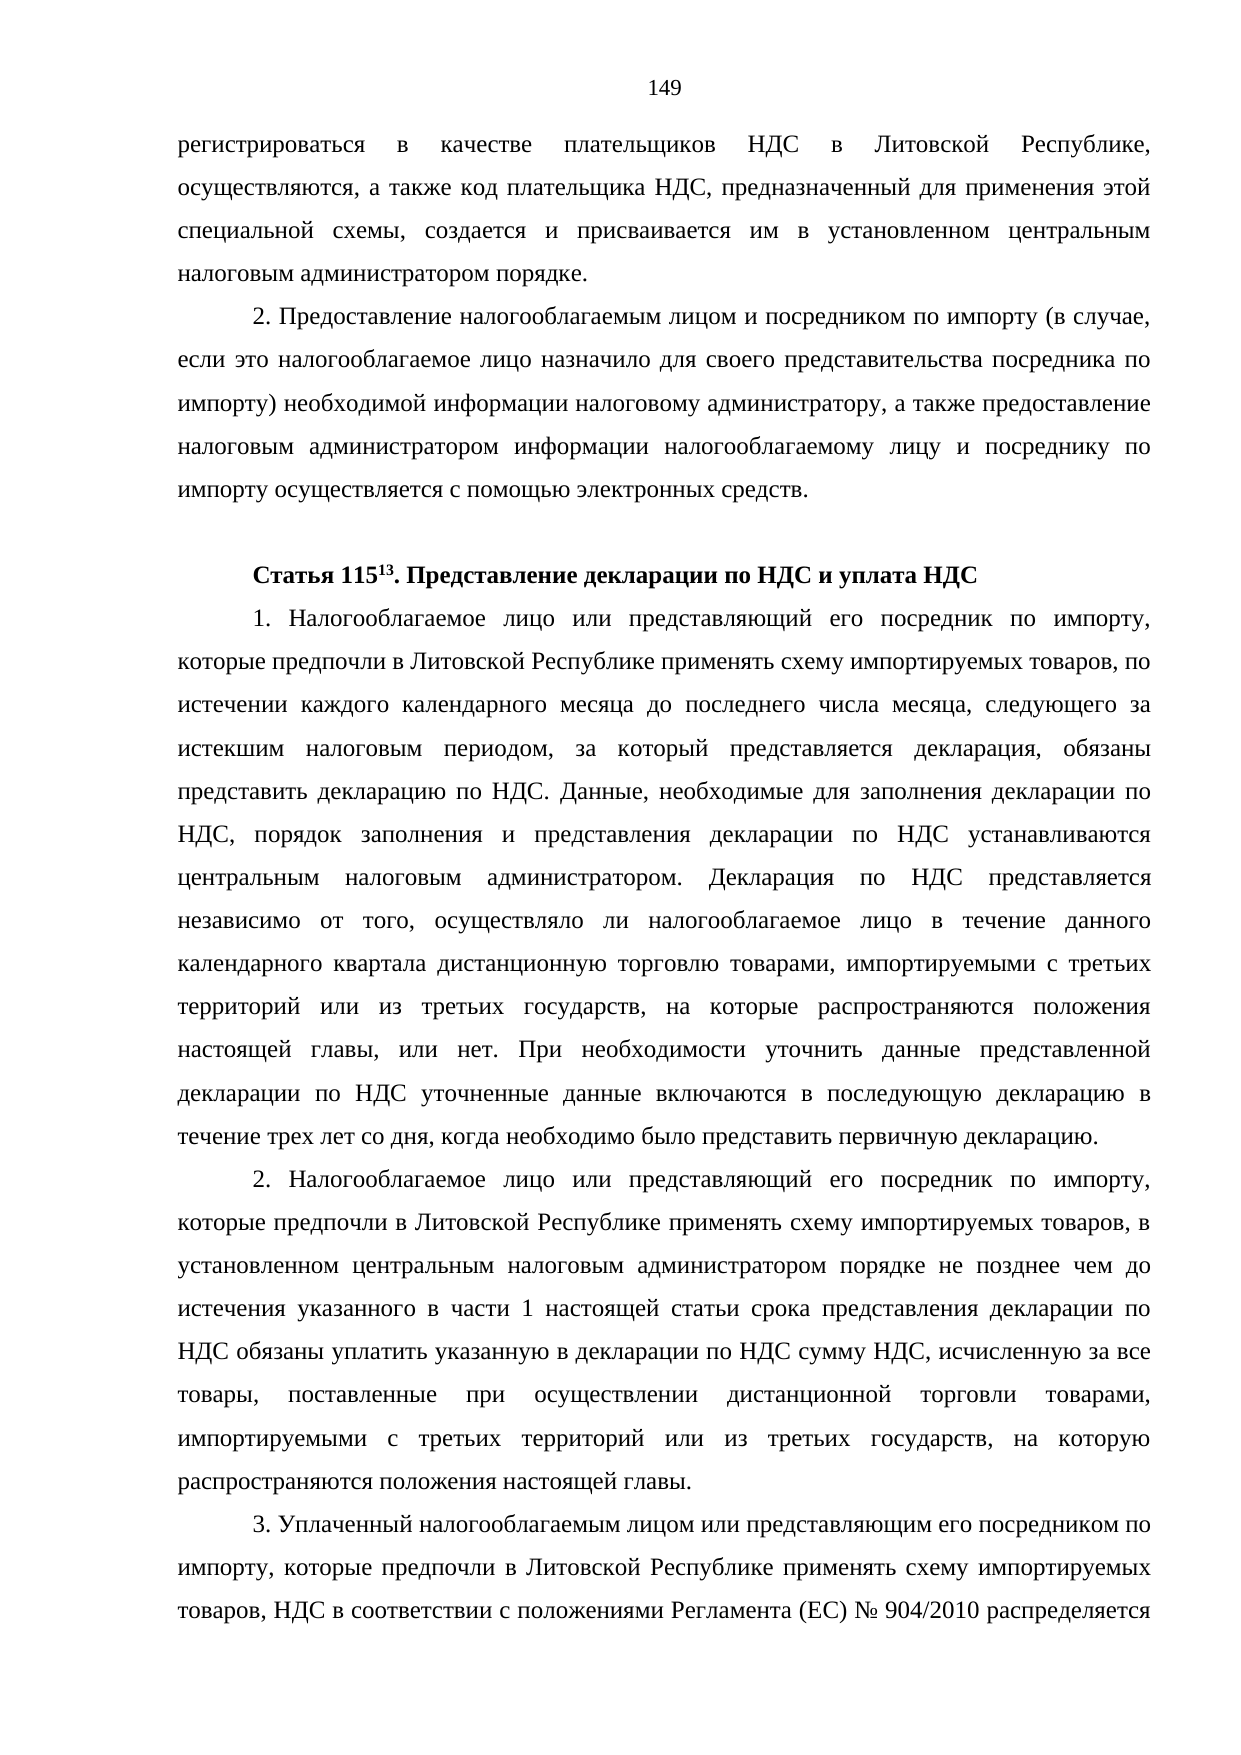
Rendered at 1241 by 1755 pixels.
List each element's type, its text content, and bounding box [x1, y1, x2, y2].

text Статья 11513. Представление декларации по НДС и уплата НДС [177, 560, 1152, 589]
text 3. Уплаченный налогооблагаемым лицом или представляющим его посредником по импорту, которые предпочли в Литовской Республике применять схему импортируемых товаров, НДС в соответствии с положениями Регламента (ЕС) № 904/2010 распределяется [177, 1509, 1152, 1624]
text 2. Налогооблагаемое лицо или представляющий его посредник по импорту, которые предпочли в Литовской Республике применять схему импортируемых товаров, в установленном центральным налоговым администратором порядке не позднее чем до истечения указанного в части 1 настоящей статьи срока представления декларации по НДС обязаны уплатить указанную в декларации по НДС сумму НДС, исчисленную за все товары, поставленные при осуществлении дистанционной торговли товарами, импортируемыми с третьих территорий или из третьих государств, на которую распространяются положения настоящей главы. [177, 1164, 1152, 1494]
text 2. Предоставление налогооблагаемым лицом и посредником по импорту (в случае, если это налогооблагаемое лицо назначило для своего представительства посредника по импорту) необходимой информации налоговому администратору, а также предоставление налоговым администратором информации налогооблагаемому лицу и посреднику по импорту осуществляется с помощью электронных средств. [177, 301, 1152, 503]
text регистрироваться в качестве плательщиков НДС в Литовской Республике, осуществляются, а также код плательщика НДС, предназначенный для применения этой специальной схемы, создается и присваивается им в установленном центральным налоговым администратором порядке. [177, 129, 1152, 287]
text 1. Налогооблагаемое лицо или представляющий его посредник по импорту, которые предпочли в Литовской Республике применять схему импортируемых товаров, по истечении каждого календарного месяца до последнего числа месяца, следующего за истекшим налоговым периодом, за который представляется декларация, обязаны представить декларацию по НДС. Данные, необходимые для заполнения декларации по НДС, порядок заполнения и представления декларации по НДС устанавливаются центральным налоговым администратором. Декларация по НДС представляется независимо от того, осуществляло ли налогооблагаемое лицо в течение данного календарного квартала дистанционную торговлю товарами, импортируемыми с третьих территорий или из третьих государств, на которые распространяются положения настоящей главы, или нет. При необходимости уточнить данные представленной декларации по НДС уточненные данные включаются в последующую декларацию в течение трех лет со дня, когда необходимо было представить первичную декларацию. [177, 603, 1152, 1149]
